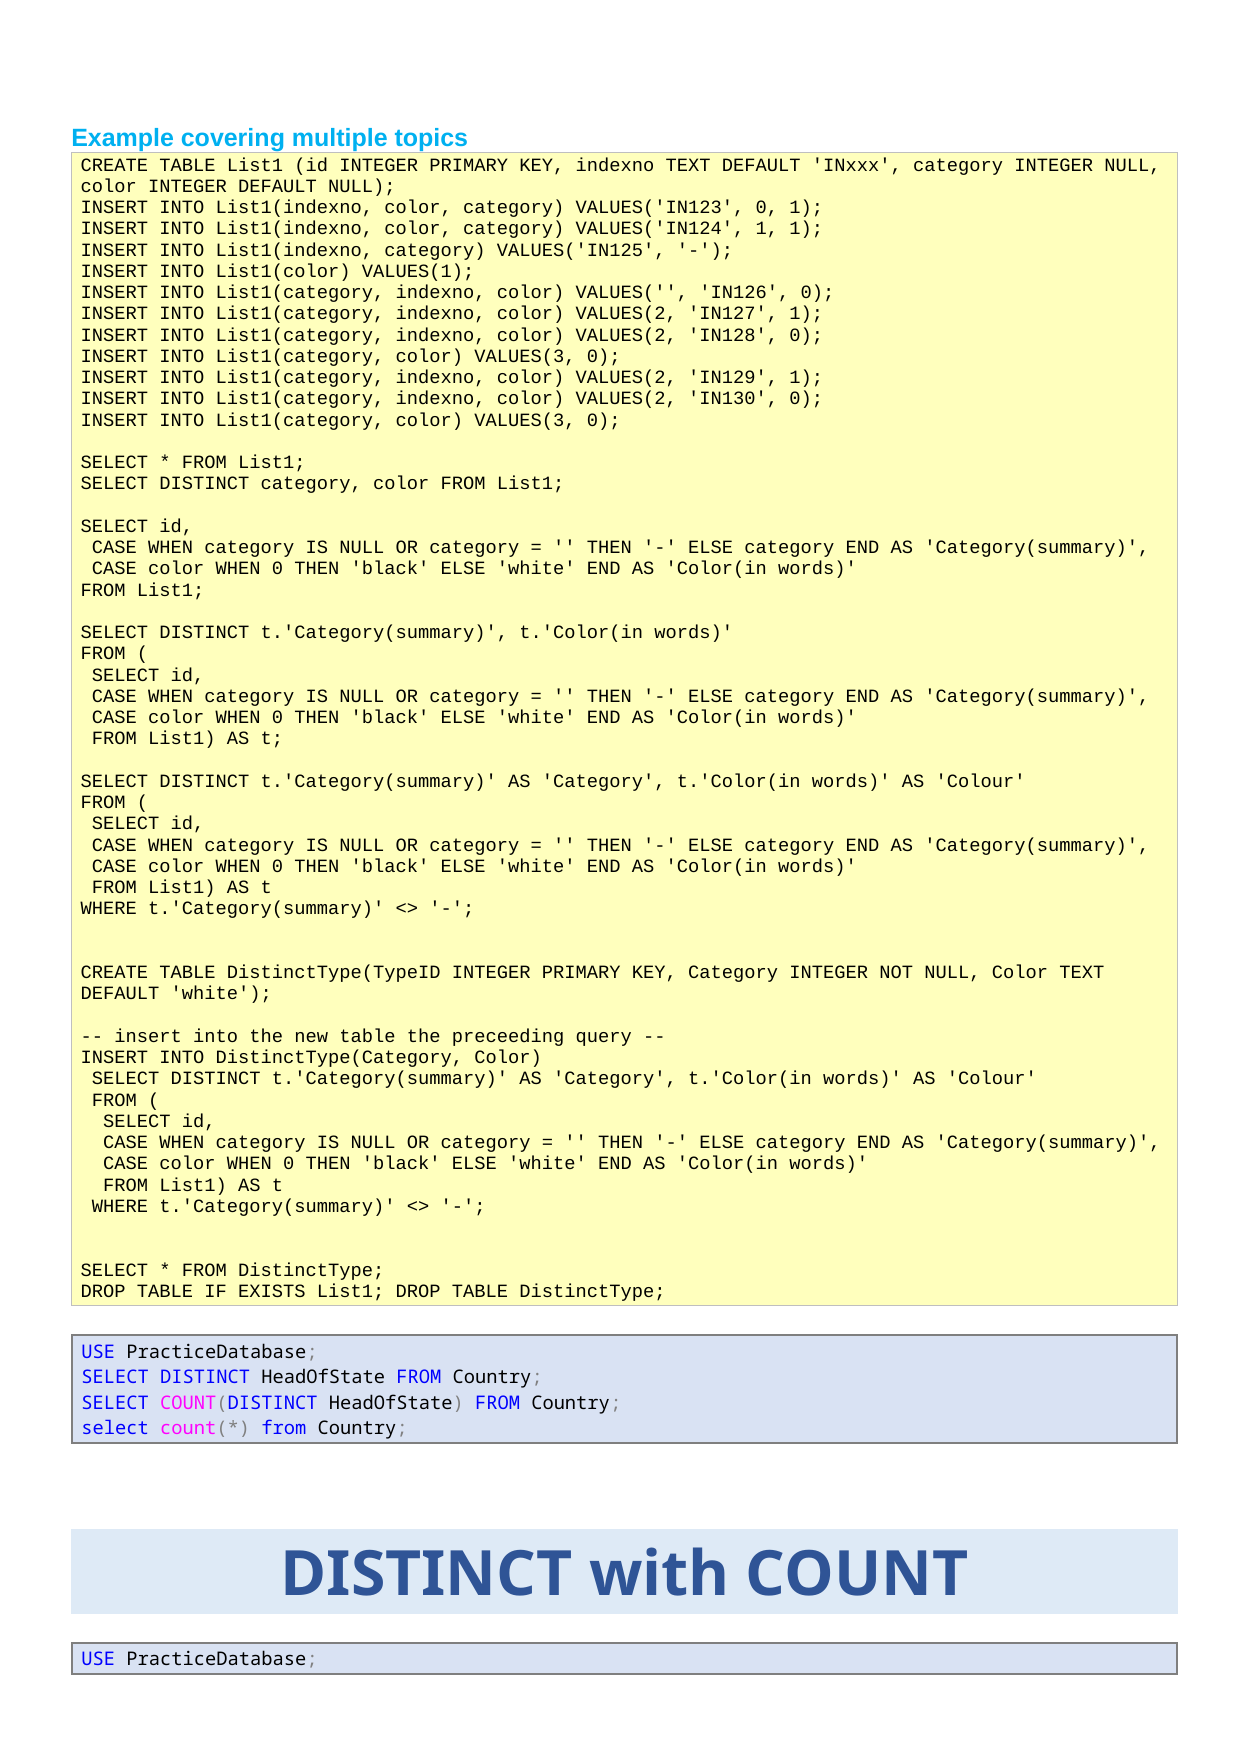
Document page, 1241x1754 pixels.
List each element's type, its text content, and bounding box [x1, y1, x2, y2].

text FROM List1) AS t [72, 1172, 1177, 1193]
text CASE color WHEN 0 THEN 'black' ELSE 'white' END AS 'Color(in words)' [72, 853, 1177, 875]
text SELECT DISTINCT HeadOfState FROM Country; [73, 1360, 1176, 1385]
text CASE color WHEN 0 THEN 'black' ELSE 'white' END AS 'Color(in words)' [72, 556, 1177, 577]
text FROM ( [72, 1087, 1177, 1108]
text FROM List1; [72, 577, 1177, 598]
text FROM List1) AS t; [72, 726, 1177, 747]
text SELECT DISTINCT category, color FROM List1; [72, 471, 1177, 492]
text CASE color WHEN 0 THEN 'black' ELSE 'white' END AS 'Color(in words)' [72, 705, 1177, 726]
subtitle DISTINCT with COUNT [71, 1529, 1178, 1614]
text -- insert into the new table the preceeding query -- [72, 1023, 1177, 1045]
text SELECT id, [72, 513, 1177, 535]
text CASE color WHEN 0 THEN 'black' ELSE 'white' END AS 'Color(in words)' [72, 1151, 1177, 1172]
text INSERT INTO List1(indexno, color, category) VALUES('IN124', 1, 1); [72, 216, 1177, 237]
title Example covering multiple topics [71, 123, 1178, 152]
text INSERT INTO List1(category, indexno, color) VALUES(2, 'IN129', 1); [72, 365, 1177, 386]
text FROM List1) AS t [72, 875, 1177, 896]
text INSERT INTO List1(category, color) VALUES(3, 0); [72, 343, 1177, 365]
text INSERT INTO List1(color) VALUES(1); [72, 258, 1177, 280]
text CASE WHEN category IS NULL OR category = '' THEN '-' ELSE category END AS 'Category(summary)', [72, 683, 1177, 705]
text INSERT INTO List1(category, indexno, color) VALUES('', 'IN126', 0); [72, 280, 1177, 301]
text SELECT id, [72, 662, 1177, 683]
text INSERT INTO List1(category, indexno, color) VALUES(2, 'IN127', 1); [72, 301, 1177, 322]
text SELECT id, [72, 811, 1177, 832]
text USE PracticeDatabase; [73, 1644, 1176, 1673]
text SELECT DISTINCT t.'Category(summary)' AS 'Category', t.'Color(in words)' AS 'Colour' [72, 1066, 1177, 1087]
text INSERT INTO List1(category, indexno, color) VALUES(2, 'IN130', 0); [72, 386, 1177, 407]
text FROM ( [72, 641, 1177, 662]
text CASE WHEN category IS NULL OR category = '' THEN '-' ELSE category END AS 'Category(summary)', [72, 535, 1177, 556]
text INSERT INTO List1(category, color) VALUES(3, 0); [72, 407, 1177, 428]
text CASE WHEN category IS NULL OR category = '' THEN '-' ELSE category END AS 'Category(summary)', [72, 832, 1177, 853]
text SELECT * FROM List1; [72, 450, 1177, 471]
text FROM ( [72, 790, 1177, 811]
text INSERT INTO List1(category, indexno, color) VALUES(2, 'IN128', 0); [72, 322, 1177, 343]
text select count(*) from Country; [73, 1411, 1176, 1442]
text WHERE t.'Category(summary)' <> '-'; [72, 896, 1177, 917]
text CREATE TABLE DistinctType(TypeID INTEGER PRIMARY KEY, Category INTEGER NOT NULL, Color TEXT DEFAULT 'white'); [72, 960, 1177, 1002]
text INSERT INTO List1(indexno, category) VALUES('IN125', '-'); [72, 237, 1177, 258]
text USE PracticeDatabase; [73, 1336, 1176, 1360]
text CASE WHEN category IS NULL OR category = '' THEN '-' ELSE category END AS 'Category(summary)', [72, 1130, 1177, 1151]
text SELECT COUNT(DISTINCT HeadOfState) FROM Country; [73, 1385, 1176, 1411]
text CREATE TABLE List1 (id INTEGER PRIMARY KEY, indexno TEXT DEFAULT 'INxxx', category INTEGER NULL, color INTEGER DEFAULT NULL); [72, 153, 1177, 195]
text INSERT INTO List1(indexno, color, category) VALUES('IN123', 0, 1); [72, 195, 1177, 216]
text SELECT id, [72, 1108, 1177, 1130]
text DROP TABLE IF EXISTS List1; DROP TABLE DistinctType; [72, 1278, 1177, 1305]
text SELECT * FROM DistinctType; [72, 1257, 1177, 1278]
text WHERE t.'Category(summary)' <> '-'; [72, 1193, 1177, 1215]
text INSERT INTO DistinctType(Category, Color) [72, 1045, 1177, 1066]
text SELECT DISTINCT t.'Category(summary)', t.'Color(in words)' [72, 620, 1177, 641]
text SELECT DISTINCT t.'Category(summary)' AS 'Category', t.'Color(in words)' AS 'Colour' [72, 768, 1177, 790]
